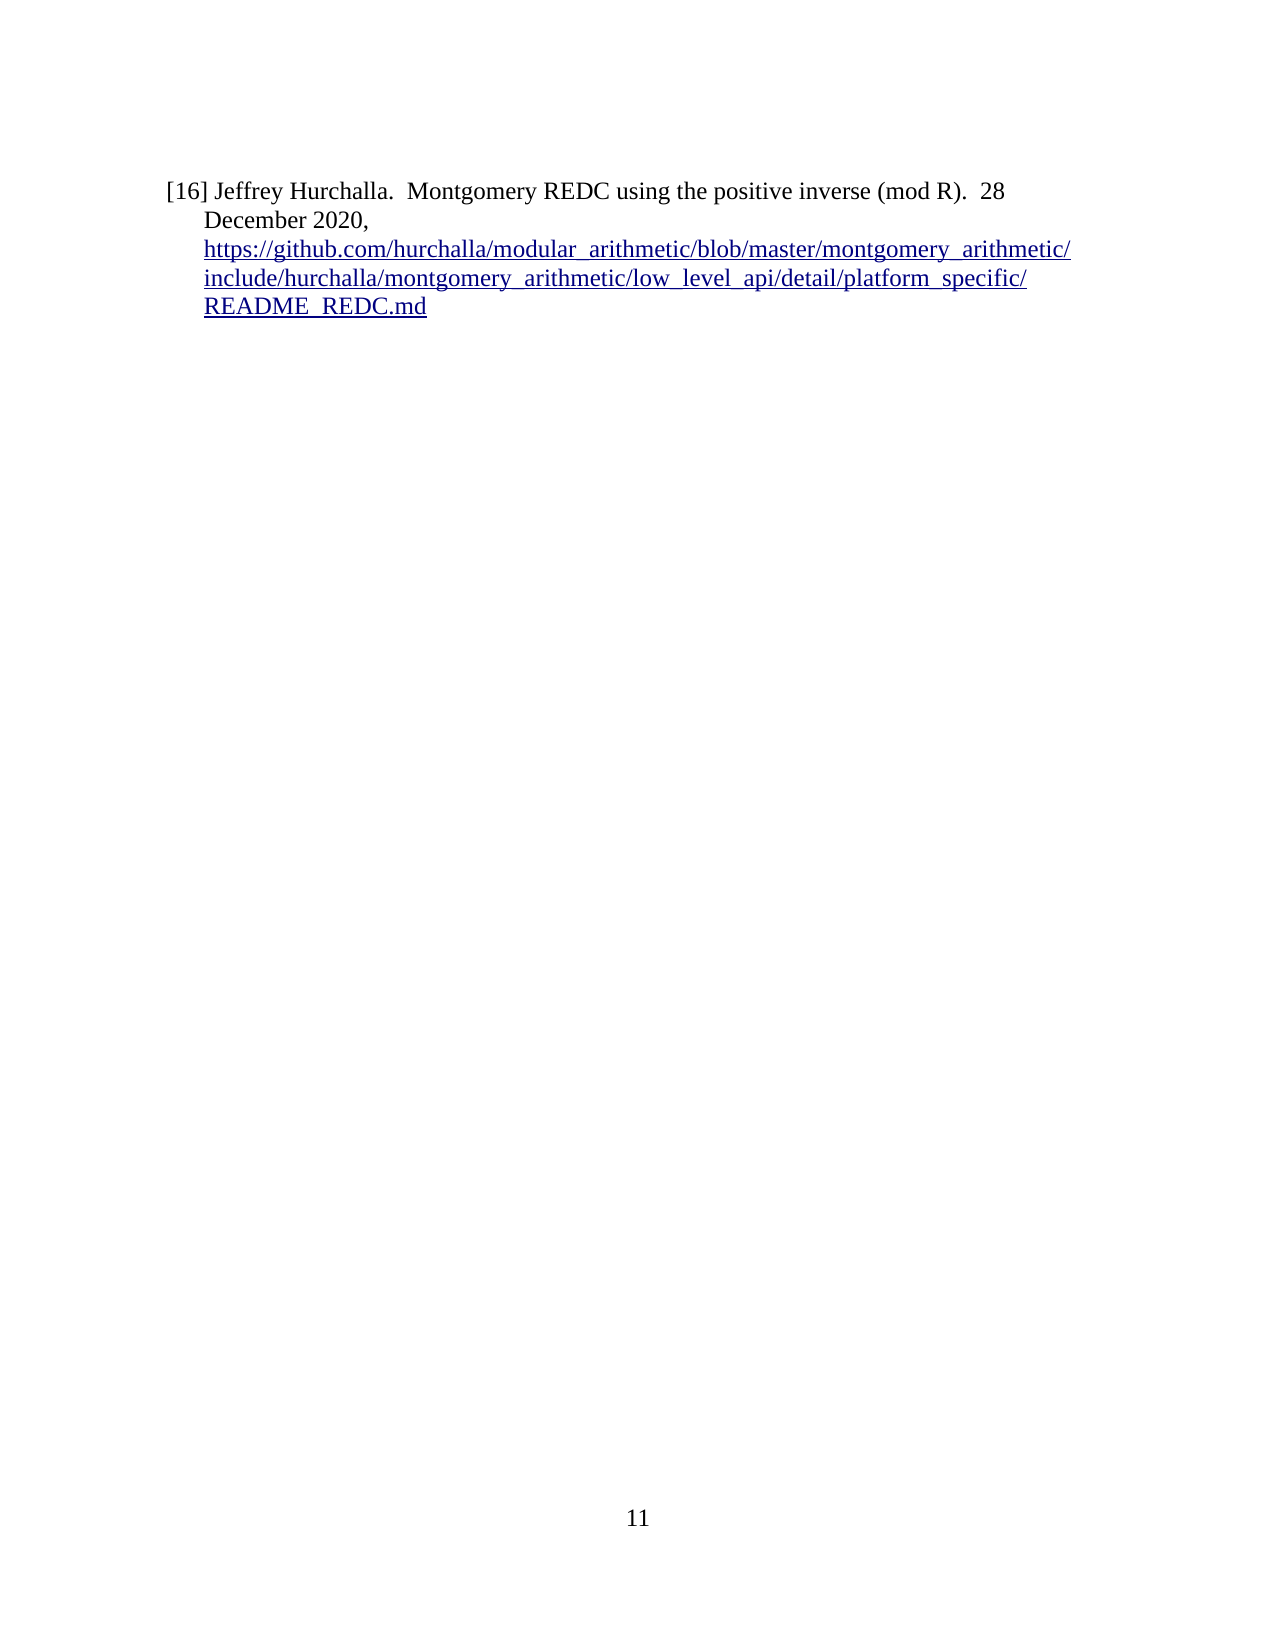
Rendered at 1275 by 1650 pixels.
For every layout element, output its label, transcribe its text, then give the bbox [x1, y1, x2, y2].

list Jeffrey Hurchalla. Montgomery REDC using the positive inverse (mod R). 28 December 2020, https://github.com/hurchalla/modular_arithmetic/blob/master/montgomery_arithmetic/include/hurchalla/montgomery_arithmetic/low_level_api/detail/platform_specific/README_REDC.md [166, 176, 1109, 320]
